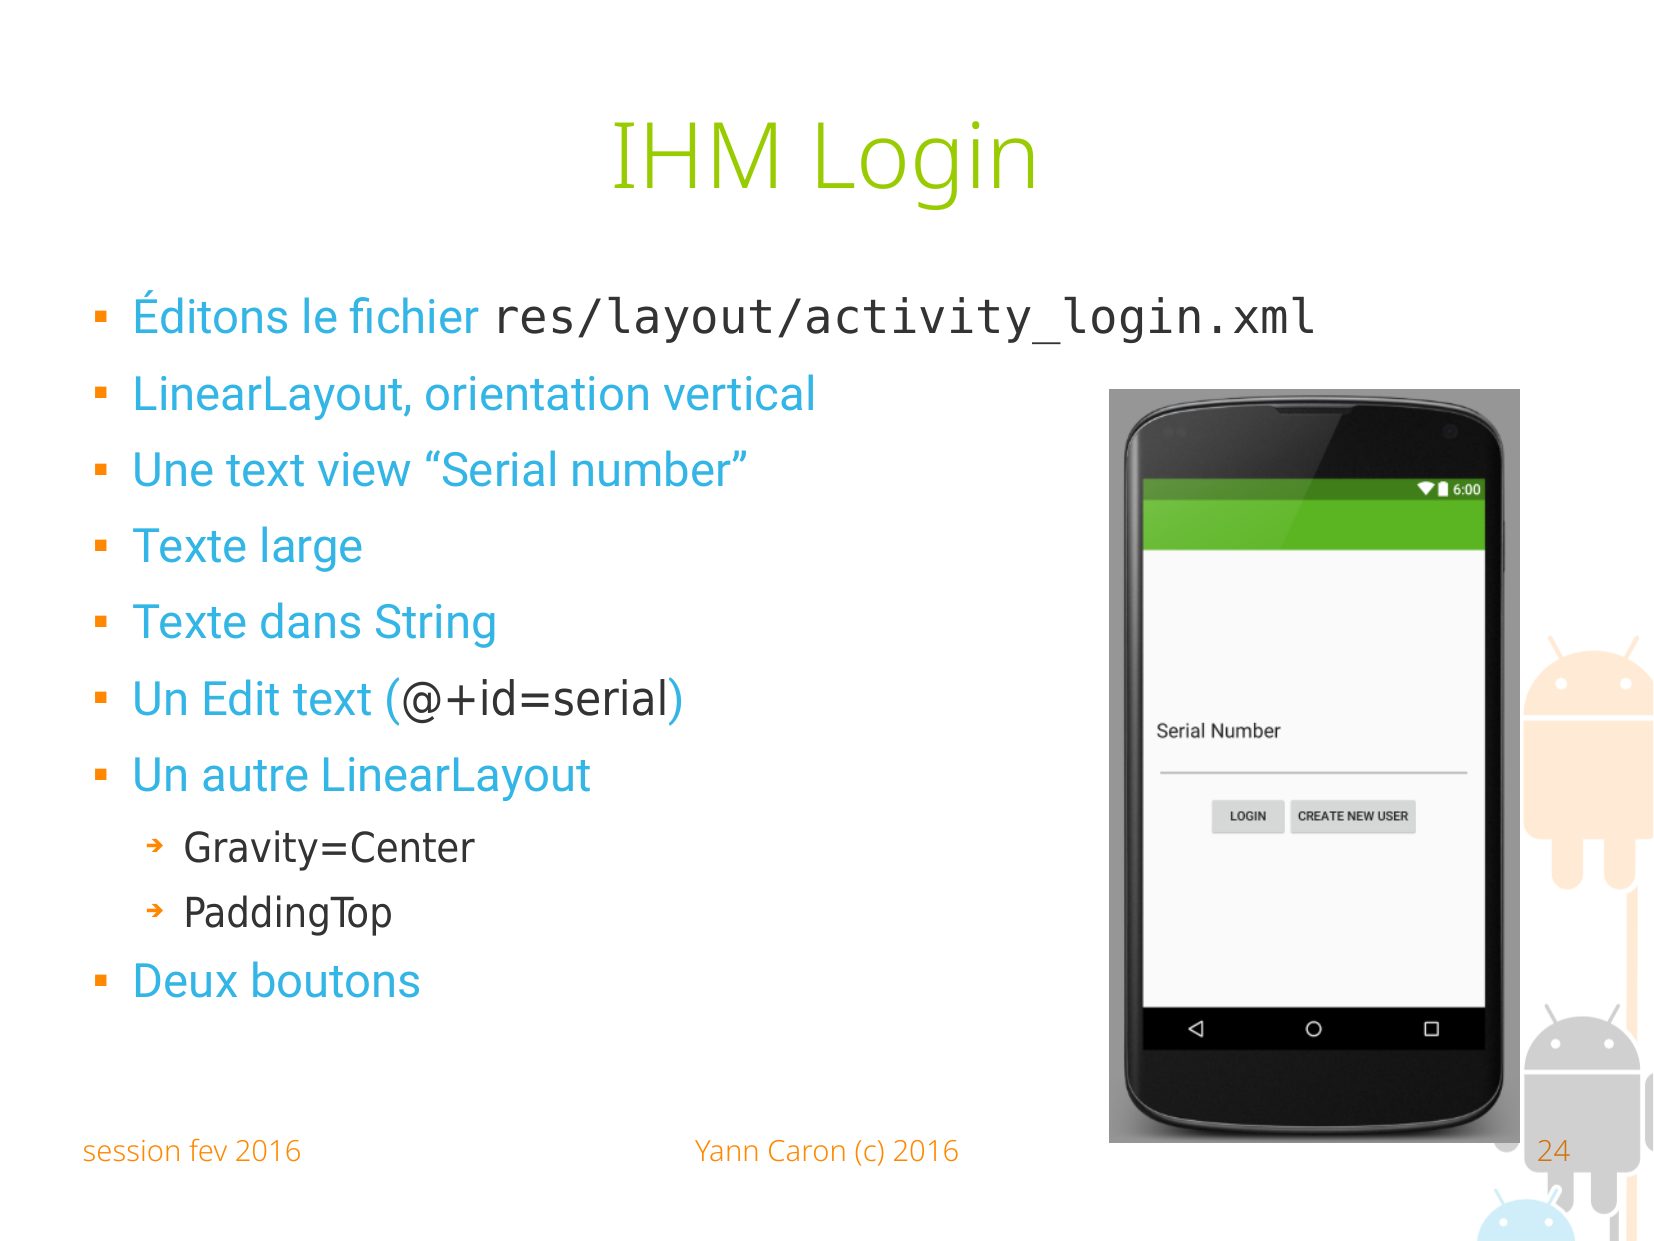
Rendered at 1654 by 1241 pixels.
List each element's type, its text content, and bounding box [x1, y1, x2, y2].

title IHM Login [82, 49, 1571, 257]
picture [240, 389, 1654, 1241]
list Éditons le fichier res/layout/activity_login.xml LinearLayout, orientation vertical Une text view “Serial number” Texte large Texte dans String Un Edit text (@+id=serial) Un autre LinearLayout Gravity=Center PaddingTop Deux boutons [82, 290, 1571, 1010]
